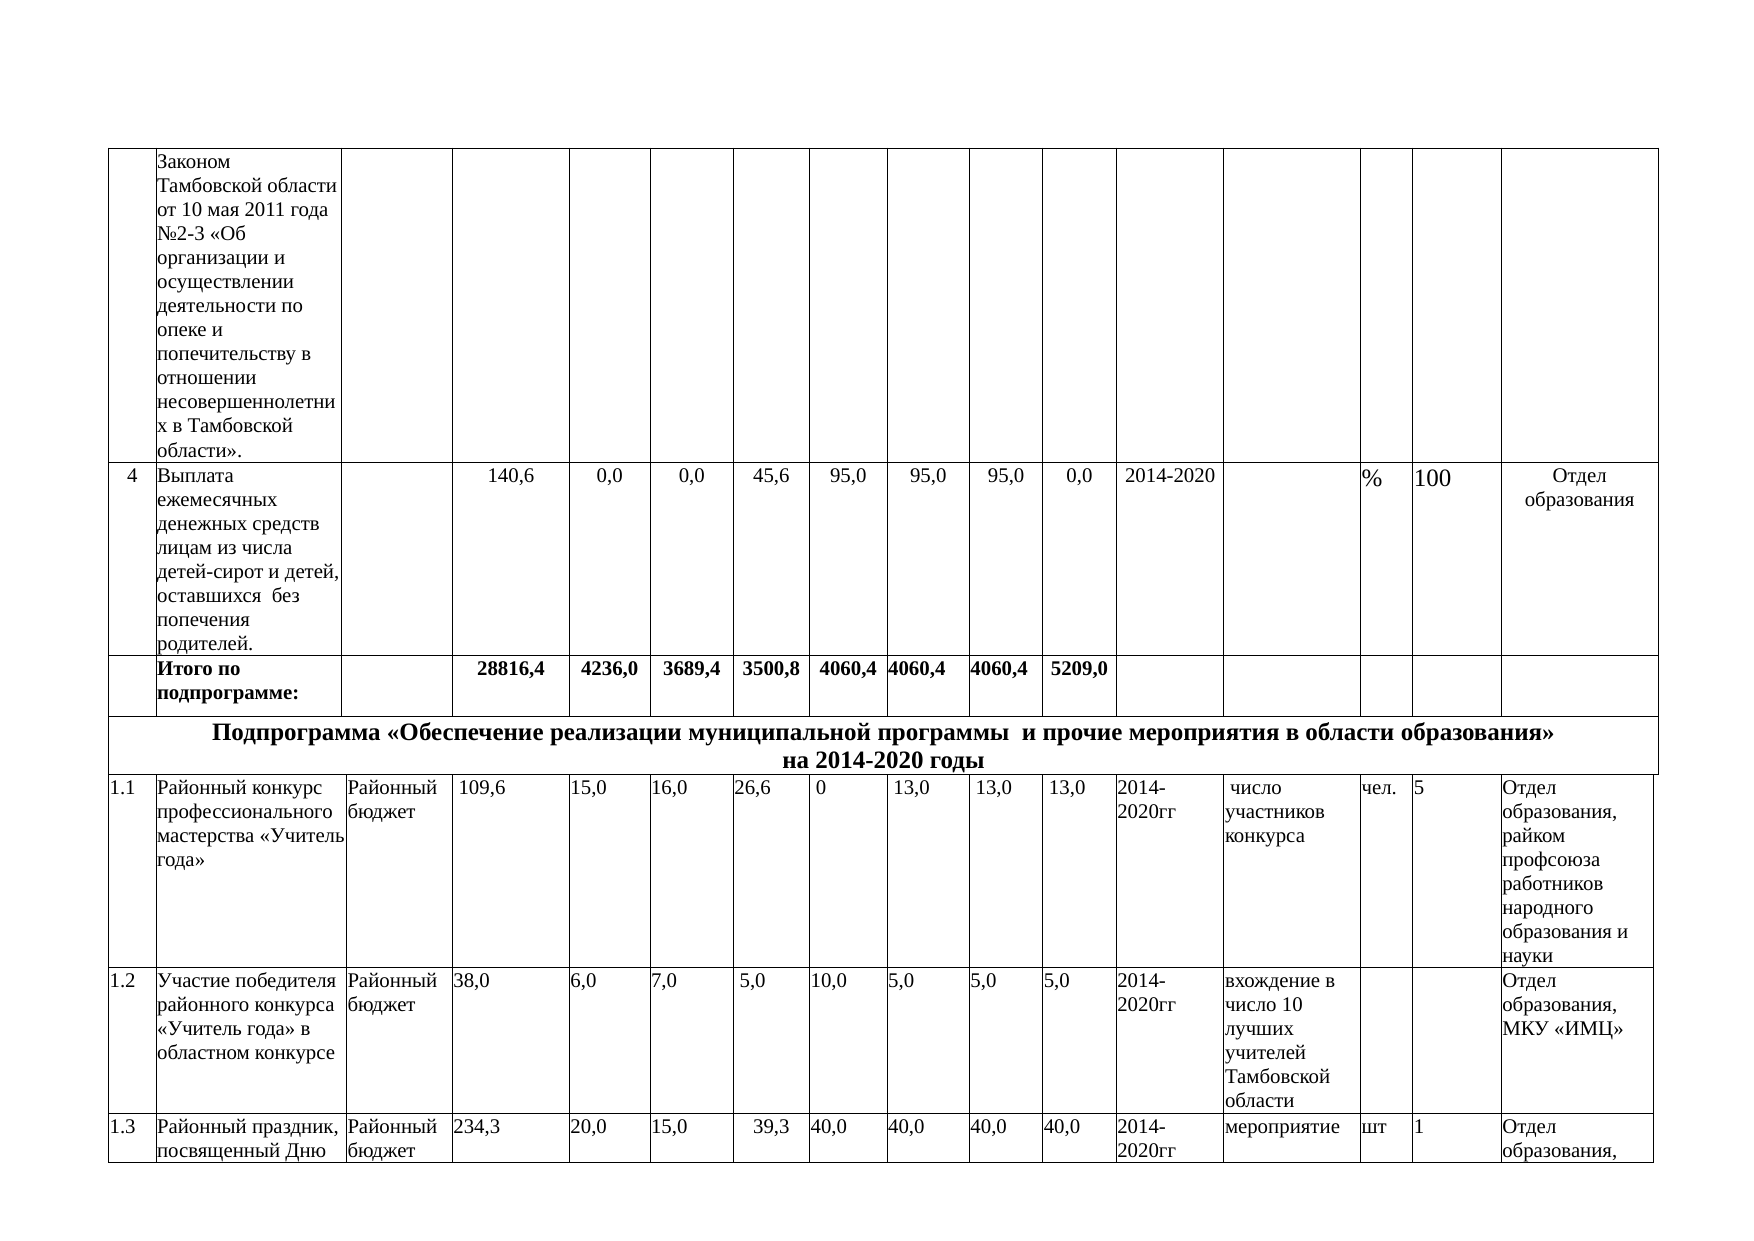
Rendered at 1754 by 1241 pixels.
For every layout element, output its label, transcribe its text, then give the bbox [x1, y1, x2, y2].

table_cell 1.3 [109, 1114, 156, 1162]
table_cell 5,0 [1043, 968, 1116, 1112]
table_cell Выплата ежемесячных денежных средств лицам из числа детей-сирот и детей, оставшихся без попечения родителей. [157, 463, 341, 655]
table_cell Отдел образования [1502, 463, 1658, 655]
table_cell [1658, 774, 1754, 967]
table_cell 38,0 [453, 968, 569, 1112]
table_cell Итого по подпрограмме: [157, 656, 341, 716]
table_cell 5,0 [888, 968, 969, 1112]
table_cell [1117, 149, 1223, 462]
table_cell 40,0 [1043, 1114, 1116, 1162]
table_cell [1654, 775, 1658, 967]
table_cell 28816,4 [453, 656, 569, 716]
table_cell 13,0 [970, 775, 1042, 967]
table_cell 95,0 [970, 463, 1042, 655]
table_cell 13,0 [888, 775, 969, 967]
table_cell шт [1361, 1114, 1412, 1162]
table_cell 1.1 [109, 775, 156, 967]
table_cell [1659, 716, 1754, 774]
table_cell Отдел образования, МКУ «ИМЦ» [1502, 968, 1653, 1112]
table_cell 234,3 [453, 1114, 569, 1162]
table_cell 2014-2020гг [1117, 1114, 1223, 1162]
table_cell 1 [1413, 1114, 1501, 1162]
table_cell 0 [810, 775, 887, 967]
table_cell 5,0 [970, 968, 1042, 1112]
table_cell Районный бюджет [347, 968, 452, 1112]
table_cell 5209,0 [1043, 656, 1116, 716]
table_cell [75, 774, 108, 967]
table_cell [888, 149, 969, 462]
table_cell [87, 655, 108, 774]
table_cell 4060,4 [888, 656, 969, 716]
table_cell Участие победителя районного конкурса «Учитель года» в областном конкурсе [157, 968, 346, 1112]
table_cell [1659, 462, 1754, 655]
table_cell 45,6 [734, 463, 809, 655]
table_cell 26,6 [734, 775, 809, 967]
table_cell Районный бюджет [347, 775, 452, 967]
table_cell [87, 462, 108, 655]
table_cell 4060,4 [970, 656, 1042, 716]
table_cell [1361, 656, 1412, 716]
table_cell [1658, 1113, 1754, 1162]
table_cell 15,0 [570, 775, 650, 967]
table_cell [342, 656, 452, 716]
table_cell [1117, 656, 1223, 716]
table_cell 13,0 [1043, 775, 1116, 967]
table_cell [1502, 149, 1658, 462]
table_cell [1413, 149, 1501, 462]
table_cell 3689,4 [651, 656, 733, 716]
table_cell 3500,8 [734, 656, 809, 716]
table_cell вхождение в число 10 лучших учителей Тамбовской области [1224, 968, 1360, 1112]
table_cell [75, 655, 87, 716]
table_cell [1659, 655, 1754, 716]
table_cell 15,0 [651, 1114, 733, 1162]
table_cell [970, 149, 1042, 462]
table_cell 0,0 [1043, 463, 1116, 655]
table_cell 20,0 [570, 1114, 650, 1162]
table_cell 1.2 [109, 968, 156, 1112]
table_cell [1224, 656, 1360, 716]
table_cell [109, 149, 156, 462]
table_cell 39,3 [734, 1114, 809, 1162]
table_cell [75, 148, 87, 462]
table_cell [75, 462, 87, 655]
table_cell [1224, 149, 1360, 462]
table_cell [1654, 1113, 1658, 1162]
table_cell 40,0 [888, 1114, 969, 1162]
table_cell [342, 463, 452, 655]
table_cell [1659, 148, 1754, 462]
table_cell 5,0 [734, 968, 809, 1112]
table_cell Районный конкурс профессионального мастерства «Учитель года» [157, 775, 346, 967]
table_cell 0,0 [570, 463, 650, 655]
table_cell [810, 149, 887, 462]
table_cell Отдел образования, райком профсоюза работников народного образования и науки [1502, 775, 1653, 967]
table_cell 95,0 [810, 463, 887, 655]
table_cell 40,0 [810, 1114, 887, 1162]
table_cell [1413, 968, 1501, 1112]
table_cell 95,0 [888, 463, 969, 655]
table_cell [342, 149, 452, 462]
table_cell 40,0 [970, 1114, 1042, 1162]
table_cell 2014-2020гг [1117, 968, 1223, 1112]
table_cell Отдел образования, [1502, 1114, 1653, 1162]
table_cell [1502, 656, 1658, 716]
table_cell Районный бюджет [347, 1114, 452, 1162]
table_cell 0,0 [651, 463, 733, 655]
table_cell число участников конкурса [1224, 775, 1360, 967]
table_cell 100 [1413, 463, 1501, 655]
table_cell [87, 148, 108, 462]
table_cell 5 [1413, 775, 1501, 967]
table_cell 6,0 [570, 968, 650, 1112]
table_cell Подпрограмма «Обеспечение реализации муниципальной программы и прочие мероприятия в области образования» на 2014-2020 годы [109, 717, 1658, 774]
table_cell [651, 149, 733, 462]
table_cell чел. [1361, 775, 1412, 967]
table_cell [109, 656, 156, 716]
table_cell 109,6 [453, 775, 569, 967]
table_cell [75, 1113, 108, 1162]
table_cell 4060,4 [810, 656, 887, 716]
table_cell 7,0 [651, 968, 733, 1112]
table_cell 4 [109, 463, 156, 655]
table_cell [1654, 967, 1658, 1112]
table_cell Районный праздник, посвященный Дню [157, 1114, 346, 1162]
table_cell % [1361, 463, 1412, 655]
table_cell 140,6 [453, 463, 569, 655]
table_cell [1043, 149, 1116, 462]
table_cell 2014-2020 [1117, 463, 1223, 655]
table_cell [1658, 967, 1754, 1112]
table_cell 10,0 [810, 968, 887, 1112]
table_cell [570, 149, 650, 462]
table_cell [1413, 656, 1501, 716]
table_cell [453, 149, 569, 462]
table_cell 16,0 [651, 775, 733, 967]
table_cell [734, 149, 809, 462]
table_cell [1224, 463, 1360, 655]
table_cell [75, 716, 87, 774]
table_cell Законом Тамбовской области от 10 мая 2011 года №2-3 «Об организации и осуществлении деятельности по опеке и попечительству в отношении несовершеннолетних в Тамбовской области». [157, 149, 341, 462]
table_cell 4236,0 [570, 656, 650, 716]
table_cell мероприятие [1224, 1114, 1360, 1162]
table_cell [1361, 968, 1412, 1112]
table_cell 2014-2020гг [1117, 775, 1223, 967]
table_cell [75, 967, 108, 1112]
table_cell [1361, 149, 1412, 462]
